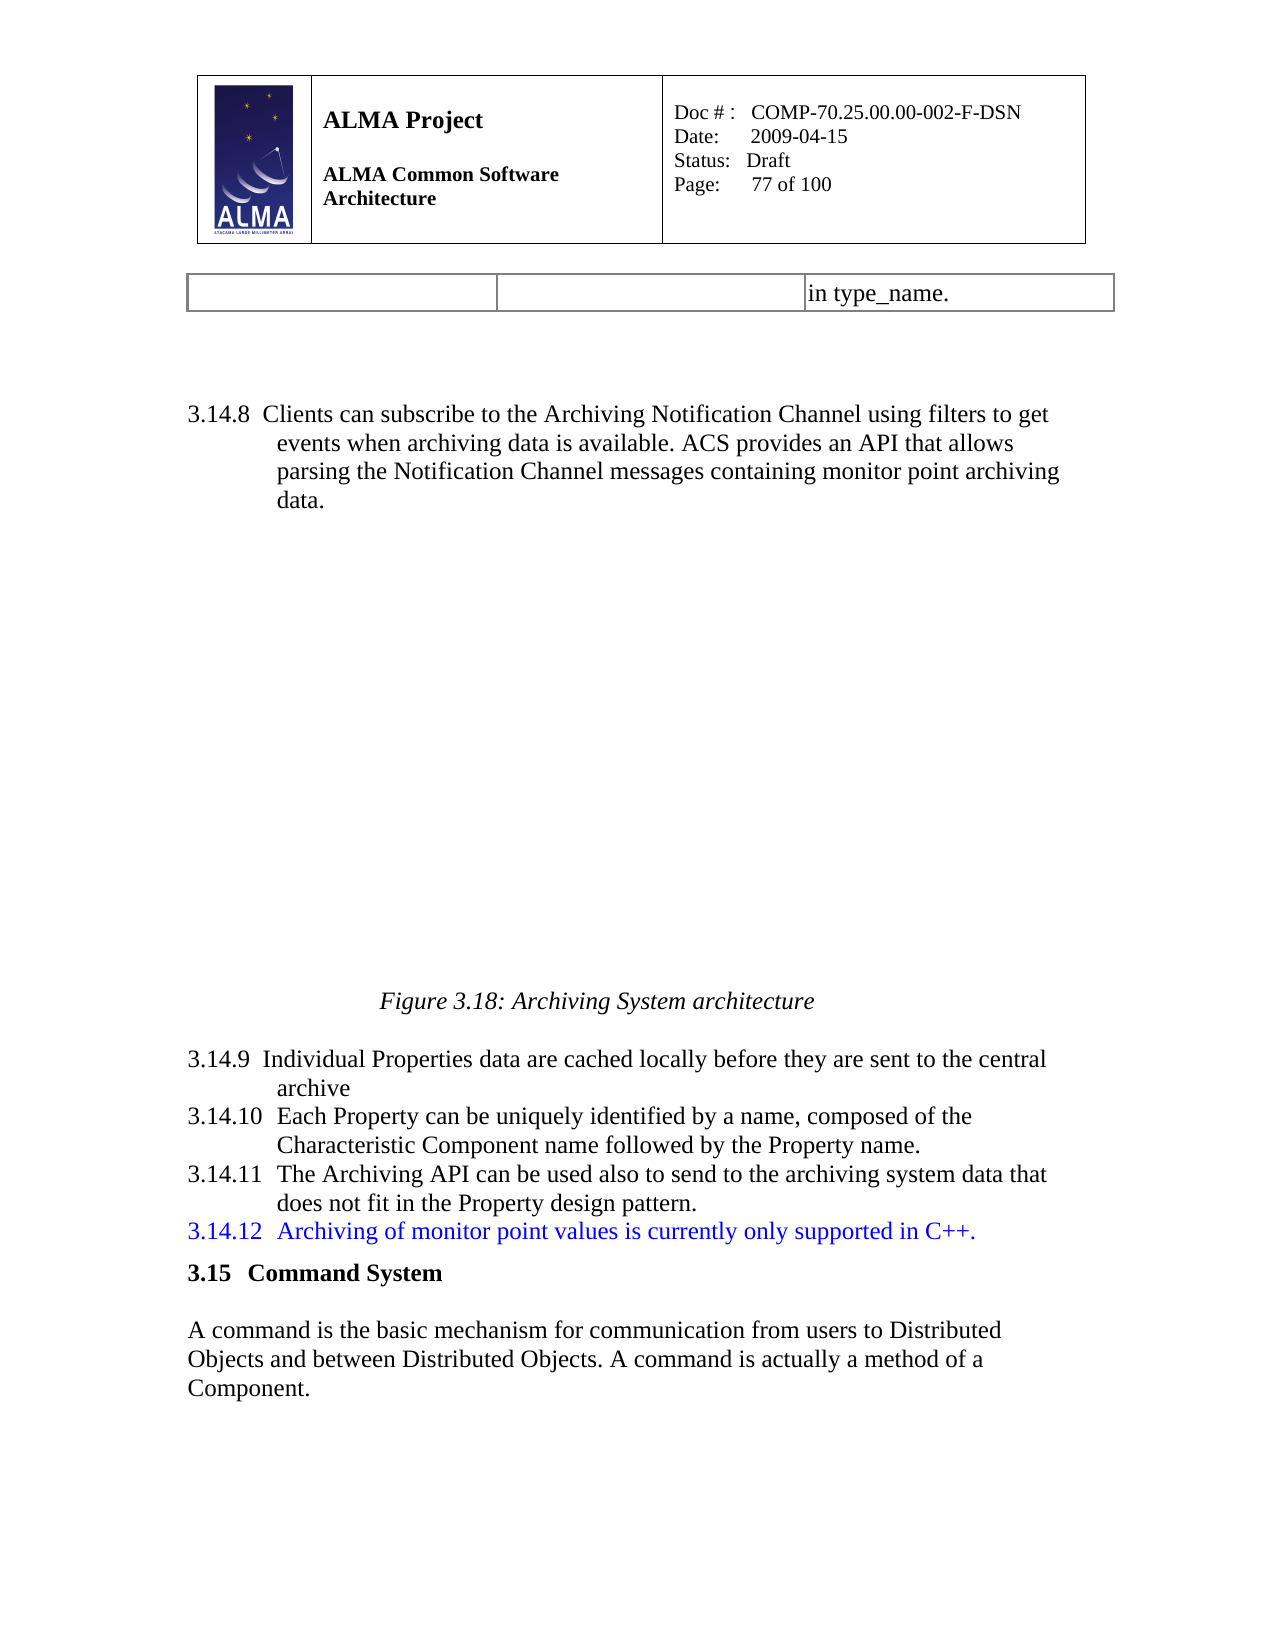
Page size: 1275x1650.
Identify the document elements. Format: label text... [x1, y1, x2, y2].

table_cell [498, 275, 804, 310]
table_cell in type_name. [806, 275, 1113, 310]
text A command is the basic mechanism for communication from users to Distributed Objects and between Distributed Objects. A command is actually a method of a Component. [187, 1316, 1012, 1402]
text Figure 3.18: Archiving System architecture [187, 543, 1012, 1015]
picture [214, 85, 293, 235]
subtitle Individual Properties data are cached locally before they are sent to the central archive [187, 1044, 1087, 1101]
table_cell [189, 275, 496, 310]
subtitle Command System [187, 1258, 1087, 1286]
subtitle Clients can subscribe to the Archiving Notification Channel using filters to get events when archiving data is available. ACS provides an API that allows parsing the Notification Channel messages containing monitor point archiving data. [187, 399, 1087, 514]
subtitle The Archiving API can be used also to send to the archiving system data that does not fit in the Property design pattern. [187, 1159, 1087, 1216]
subtitle Archiving of monitor point values is currently only supported in C++. [187, 1216, 1087, 1245]
subtitle Each Property can be uniquely identified by a name, composed of the Characteristic Component name followed by the Property name. [187, 1101, 1087, 1159]
